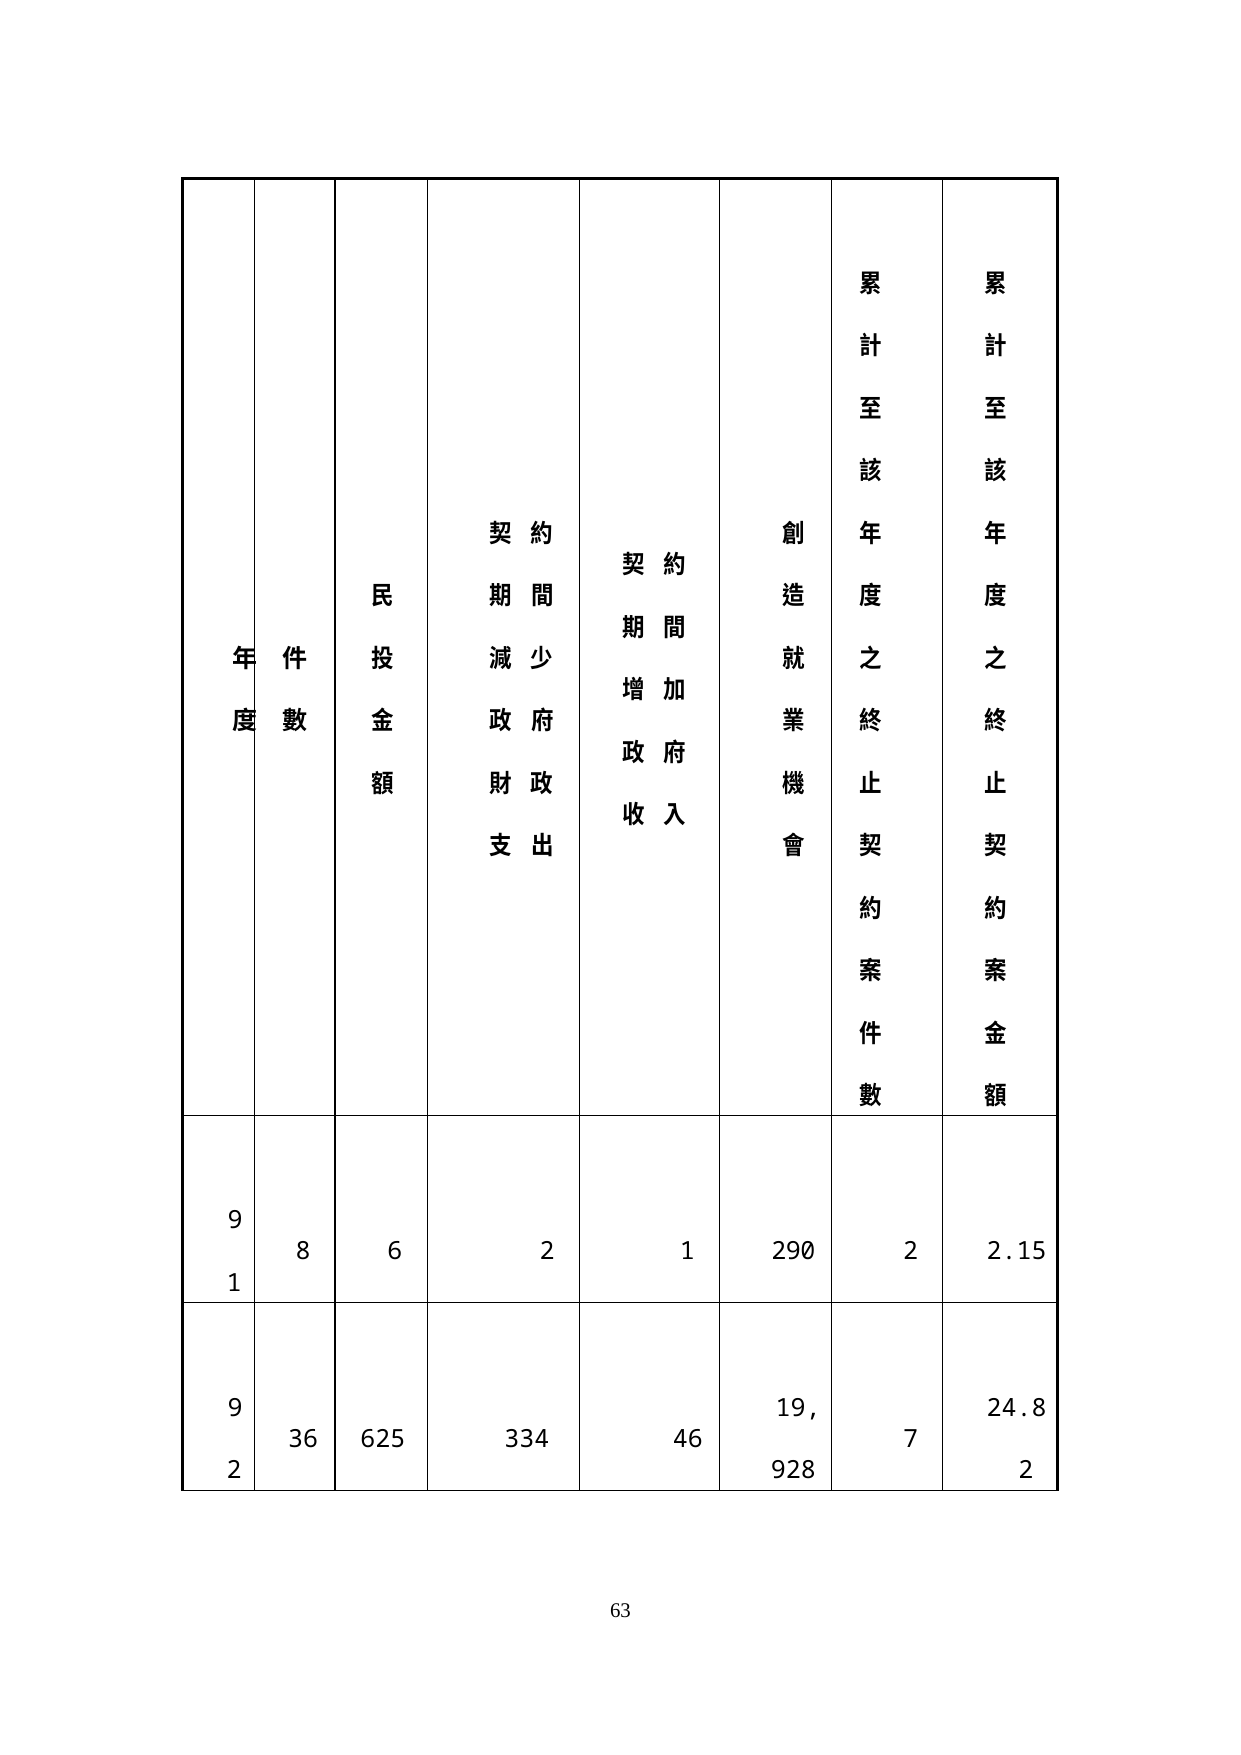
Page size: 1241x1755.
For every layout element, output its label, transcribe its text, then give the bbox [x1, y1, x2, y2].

table_cell 8 [255, 1116, 334, 1302]
table_header 契約期間減少政府財政支出 [428, 180, 579, 1115]
table_header 累計至該年度之終止契約案金額 [943, 180, 1056, 1115]
table_cell 625 [336, 1303, 427, 1490]
table_cell 2.15 [943, 1116, 1056, 1302]
table_cell 334 [428, 1303, 579, 1490]
table_header 契約期間增加政府收入 [580, 180, 719, 1115]
table_cell 2 [428, 1116, 579, 1302]
table_header 年度 [184, 180, 254, 1115]
table_cell 6 [336, 1116, 427, 1302]
table_cell 92 [184, 1303, 254, 1490]
table_header 件數 [255, 180, 334, 1115]
table_cell 290 [720, 1116, 831, 1302]
table_header 創造就業機會 [720, 180, 831, 1115]
table_cell 7 [832, 1303, 942, 1490]
table_cell 46 [580, 1303, 719, 1490]
table_cell 2 [832, 1116, 942, 1302]
table_cell 1 [580, 1116, 719, 1302]
table_header 累計至該年度之終止契約案件數 [832, 180, 942, 1115]
table_cell 36 [255, 1303, 334, 1490]
table_cell 91 [184, 1116, 254, 1302]
table_cell 19,928 [720, 1303, 831, 1490]
table_cell 24.82 [943, 1303, 1056, 1490]
table_header 民投金額 [336, 180, 427, 1115]
